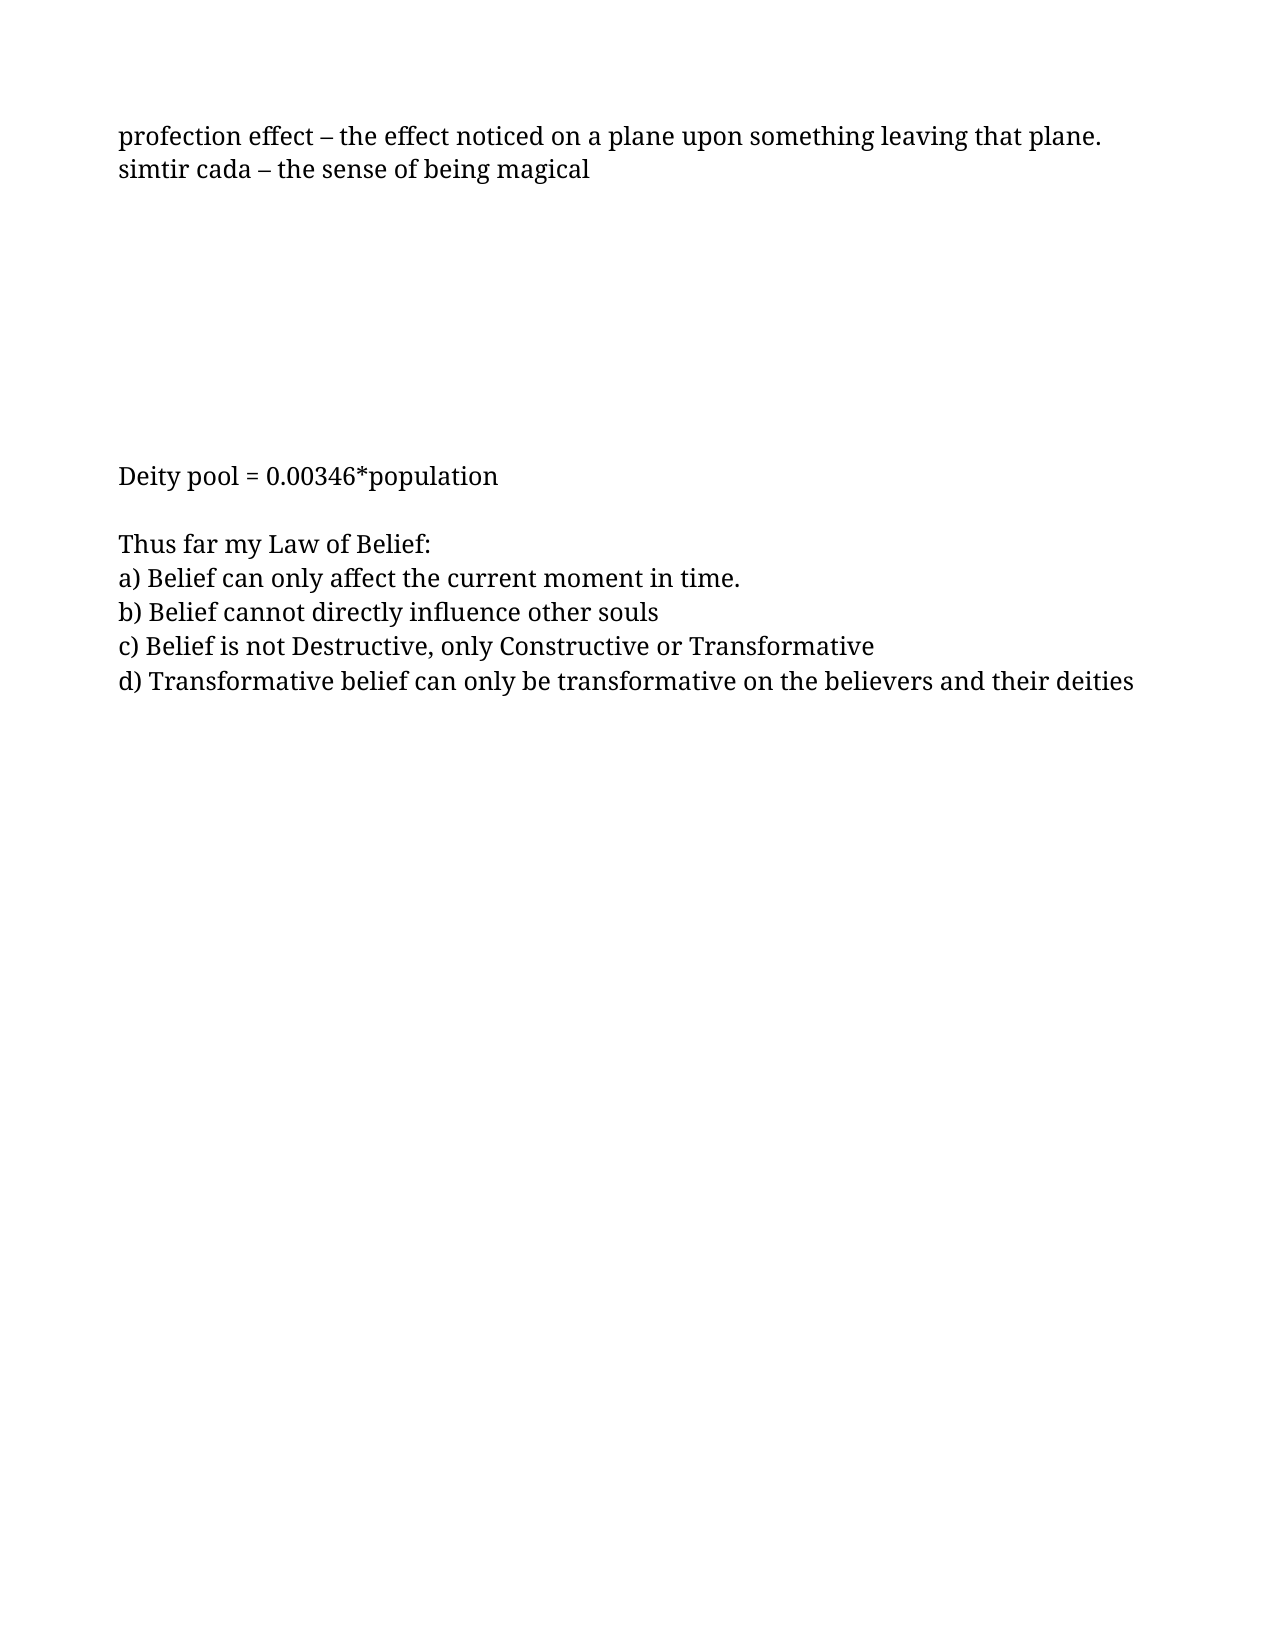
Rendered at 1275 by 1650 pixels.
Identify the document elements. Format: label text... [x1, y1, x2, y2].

text Deity pool = 0.00346*population [118, 459, 1157, 493]
text c) Belief is not Destructive, only Constructive or Transformative [118, 629, 1157, 663]
text a) Belief can only affect the current moment in time. [118, 561, 1157, 595]
text simtir cada – the sense of being magical [118, 152, 1157, 186]
text d) Transformative belief can only be transformative on the believers and their deities [118, 663, 1157, 697]
text profection effect – the effect noticed on a plane upon something leaving that plane. [118, 118, 1157, 152]
text Thus far my Law of Belief: [118, 527, 1157, 561]
text b) Belief cannot directly influence other souls [118, 595, 1157, 629]
